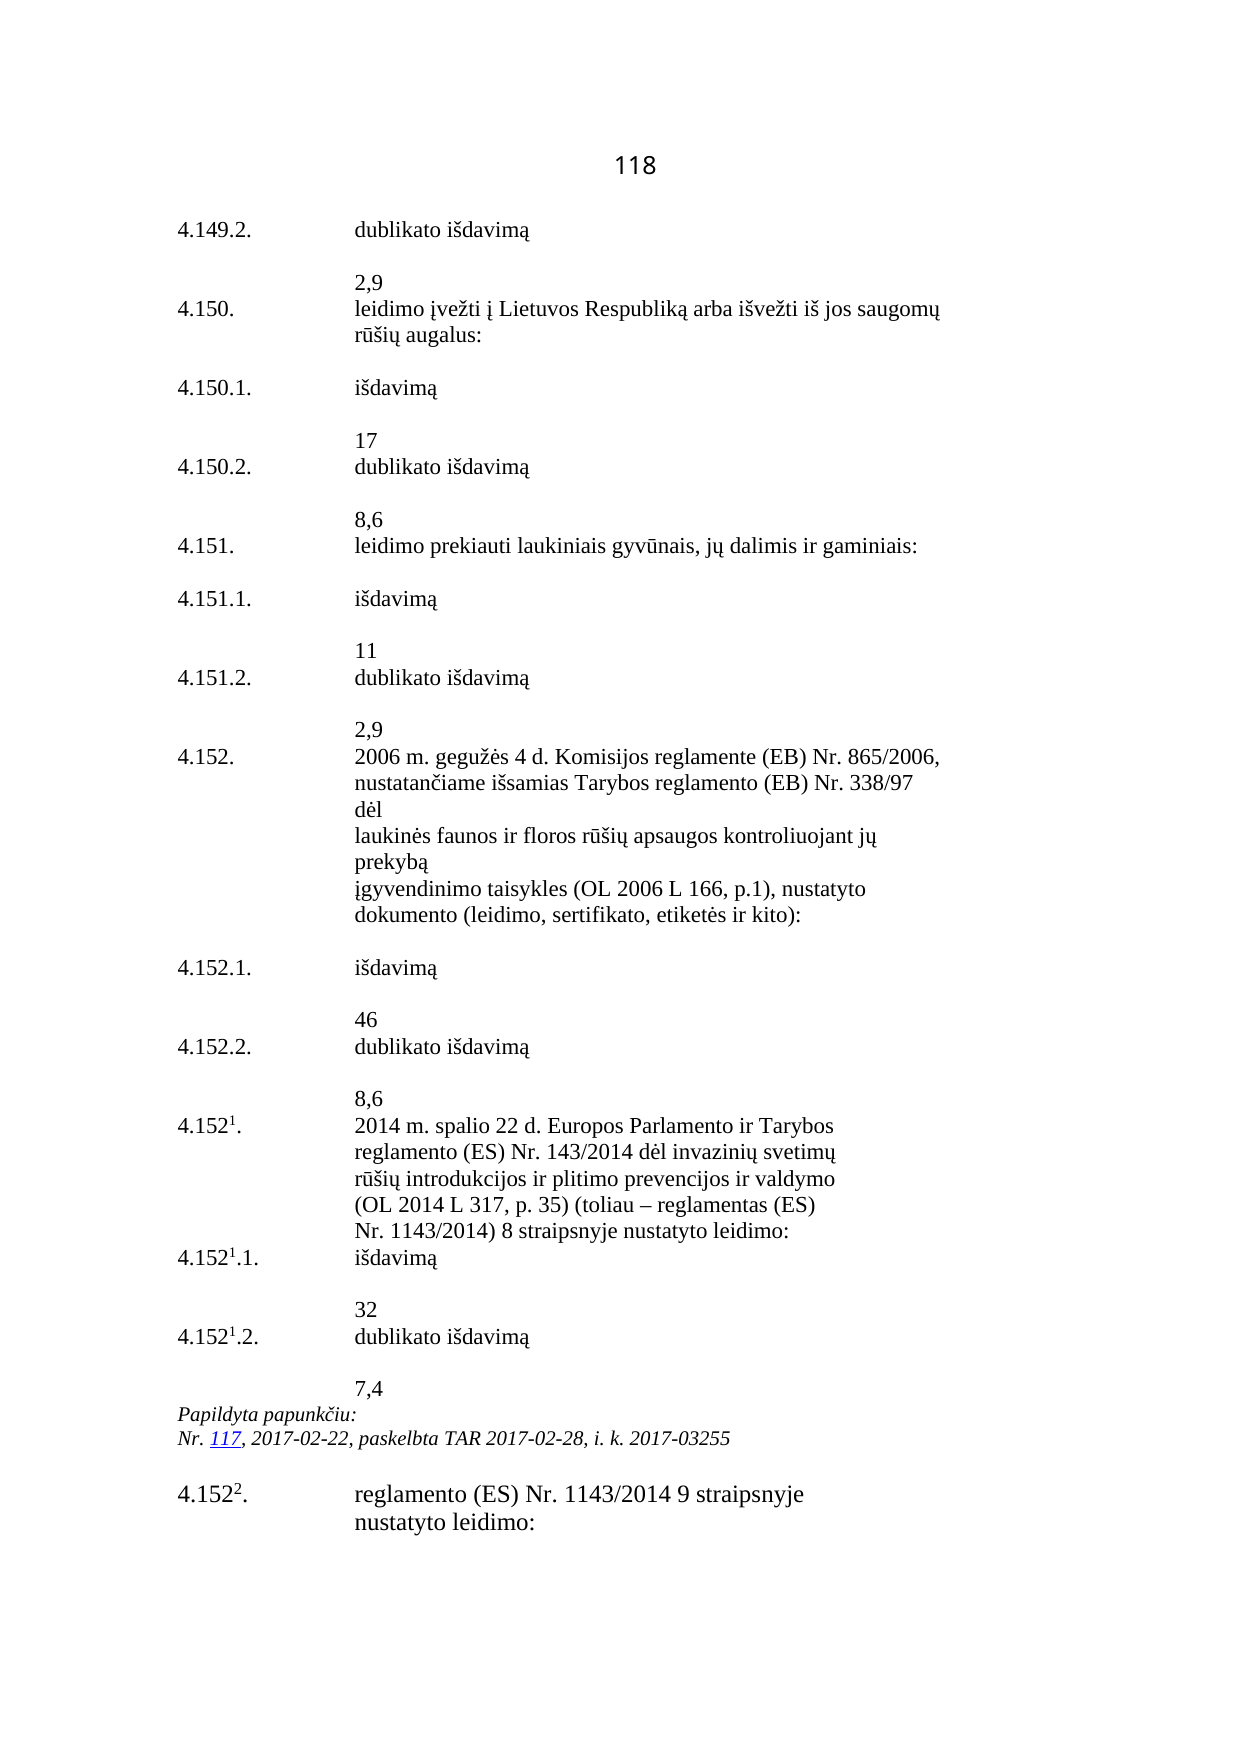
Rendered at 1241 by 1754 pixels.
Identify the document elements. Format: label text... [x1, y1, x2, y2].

text 4.1521. 2014 m. spalio 22 d. Europos Parlamento ir Tarybos [177, 1112, 886, 1138]
text 4.150.2. dublikato išdavimą 8,6 [177, 453, 945, 532]
text 4.150. leidimo įvežti į Lietuvos Respubliką arba išvežti iš jos saugomų [177, 295, 945, 321]
text 4.1521.1. išdavimą 32 [177, 1244, 886, 1323]
text 4.151.2. dublikato išdavimą 2,9 [177, 664, 945, 743]
text 4.150.1. išdavimą 17 [177, 374, 945, 453]
text 4.152. 2006 m. gegužės 4 d. Komisijos reglamente (EB) Nr. 865/2006, [177, 743, 945, 769]
text rūšių introdukcijos ir plitimo prevencijos ir valdymo [354, 1164, 886, 1191]
text 4.1522. reglamento (ES) Nr. 1143/2014 9 straipsnyje nustatyto leidimo: [177, 1479, 886, 1536]
text (OL 2014 L 317, p. 35) (toliau – reglamentas (ES) [354, 1191, 886, 1217]
text 4.151.1. išdavimą 11 [177, 585, 945, 664]
text įgyvendinimo taisykles (OL 2006 L 166, p.1), nustatyto [354, 875, 945, 901]
text dokumento (leidimo, sertifikato, etiketės ir kito): [354, 901, 945, 954]
text laukinės faunos ir floros rūšių apsaugos kontroliuojant jų prekybą [354, 822, 945, 875]
text 4.151. leidimo prekiauti laukiniais gyvūnais, jų dalimis ir gaminiais: [177, 532, 945, 585]
text 4.152.2. dublikato išdavimą 8,6 [177, 1033, 945, 1112]
text nustatančiame išsamias Tarybos reglamento (EB) Nr. 338/97 dėl [354, 769, 945, 822]
text rūšių augalus: [354, 321, 945, 374]
text reglamento (ES) Nr. 143/2014 dėl invazinių svetimų [354, 1138, 886, 1164]
text Nr. 117, 2017-02-22, paskelbta TAR 2017-02-28, i. k. 2017-03255 [177, 1426, 1093, 1450]
text 4.149.2. dublikato išdavimą 2,9 [177, 216, 945, 295]
text 4.1521.2. dublikato išdavimą 7,4 [177, 1323, 886, 1402]
text Nr. 1143/2014) 8 straipsnyje nustatyto leidimo: [354, 1217, 886, 1244]
text Papildyta papunkčiu: [177, 1402, 1093, 1426]
text 4.152.1. išdavimą 46 [177, 954, 945, 1033]
